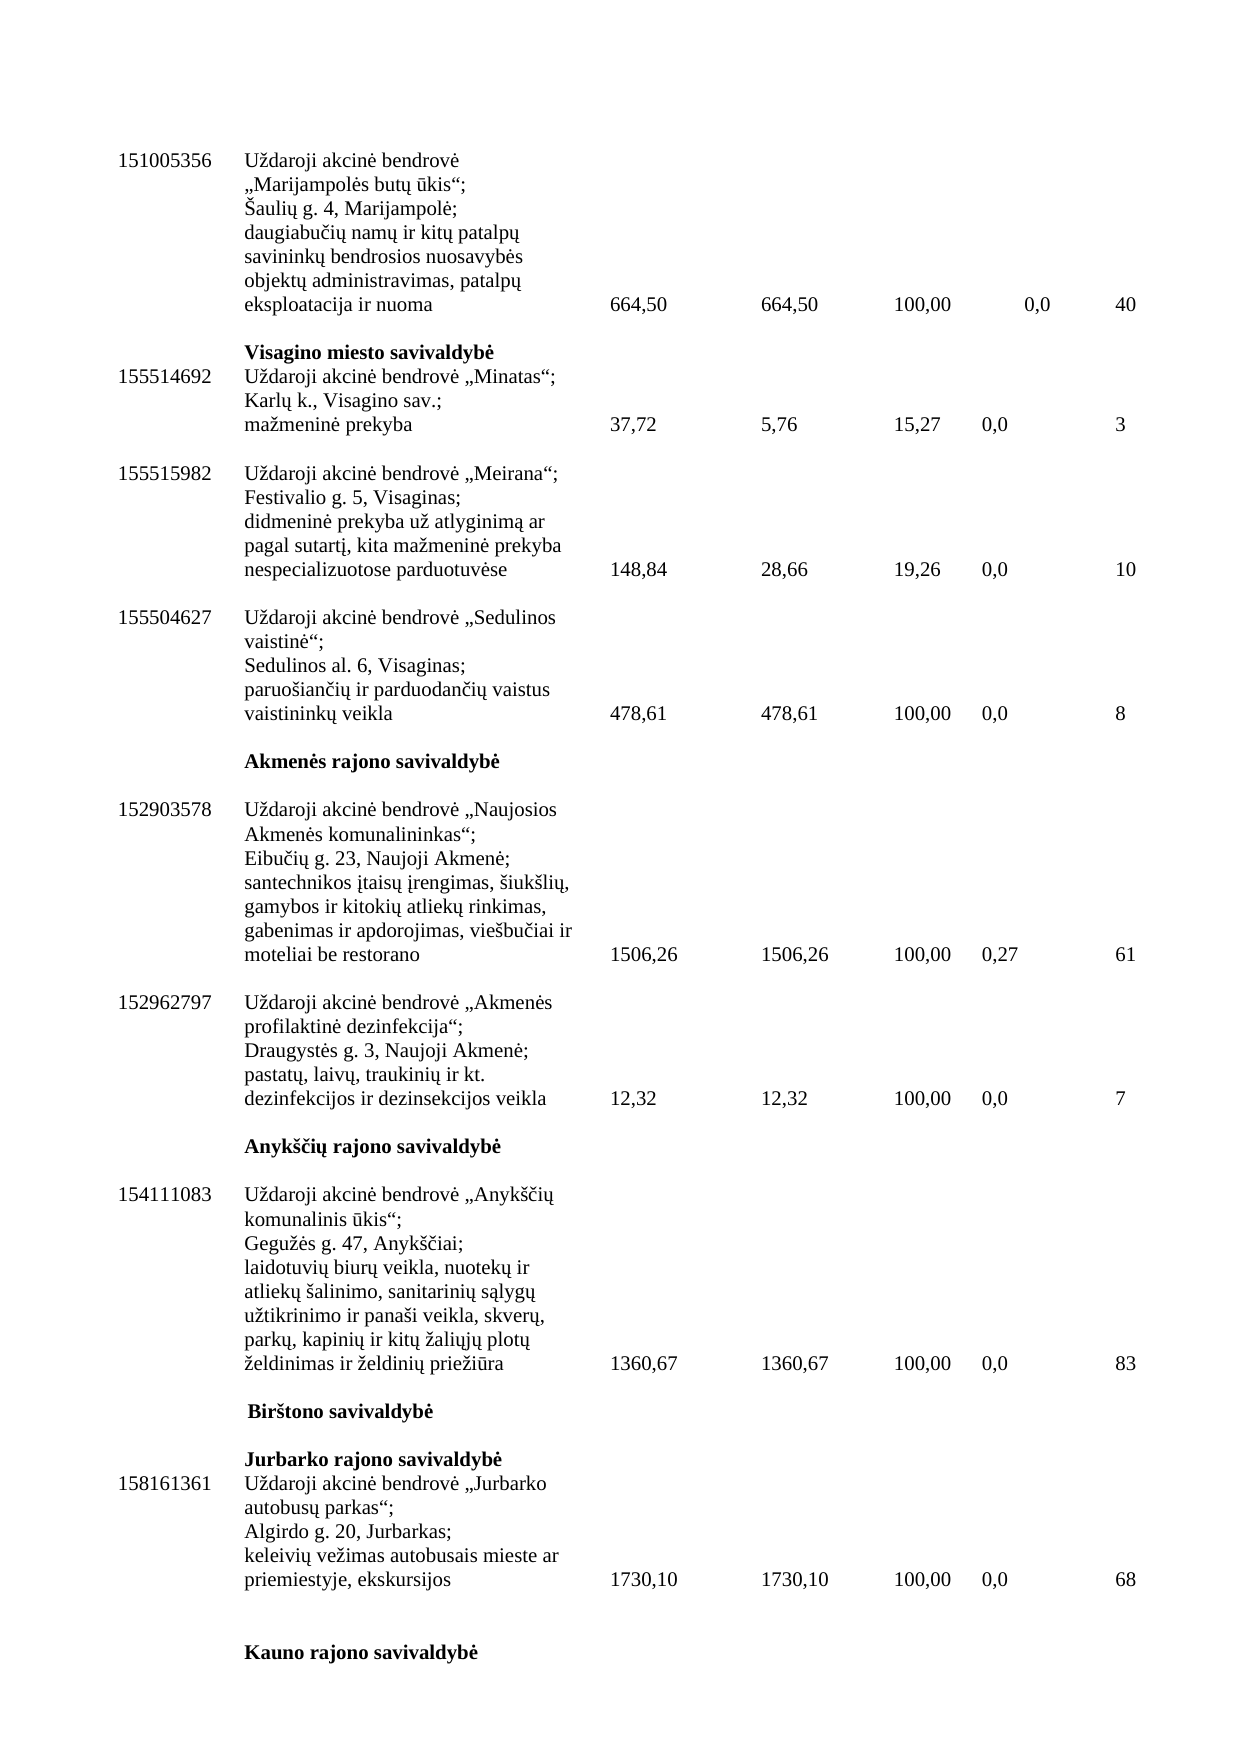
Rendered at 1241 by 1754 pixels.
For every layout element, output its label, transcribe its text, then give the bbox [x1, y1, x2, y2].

table_cell 148,84 [599, 461, 749, 581]
table_cell [101, 1616, 1198, 1639]
table_cell 37,72 [599, 364, 749, 436]
table_cell 1360,67 [750, 1183, 882, 1375]
table_cell [101, 1375, 1198, 1399]
table_cell [101, 773, 1198, 797]
table_cell 0,0 [970, 148, 1104, 316]
table_cell [101, 1447, 233, 1471]
table_cell 5,76 [750, 364, 882, 436]
table_cell Kauno rajono savivaldybė [233, 1640, 1198, 1664]
table_cell [101, 725, 1198, 749]
table_cell [101, 436, 1198, 461]
table_cell 83 [1104, 1183, 1198, 1375]
table_cell 0,27 [970, 798, 1104, 966]
table_cell 0,0 [970, 1183, 1104, 1375]
table_cell 0,0 [970, 605, 1104, 725]
table_cell Birštono savivaldybė [101, 1399, 1198, 1423]
table_cell [101, 340, 233, 364]
table_cell 7 [1104, 990, 1198, 1110]
table_cell Anykščių rajono savivaldybė [233, 1134, 1198, 1158]
table_cell 158161361 [101, 1471, 233, 1591]
table_cell 1506,26 [599, 798, 749, 966]
table_cell [101, 1640, 233, 1664]
table_cell 68 [1104, 1471, 1198, 1591]
table_cell 0,0 [970, 1471, 1104, 1591]
table_cell 1730,10 [599, 1471, 749, 1591]
table_cell 15,27 [883, 364, 970, 436]
table_cell [101, 1134, 233, 1158]
table_cell 12,32 [599, 990, 749, 1110]
table_cell Uždaroji akcinė bendrovė „Marijampolės butų ūkis“; Šaulių g. 4, Marijampolė; daugiabučių namų ir kitų patalpų savininkų bendrosios nuosavybės objektų administravimas, patalpų eksploatacija ir nuoma [233, 148, 598, 316]
table_cell 28,66 [750, 461, 882, 581]
table_cell 100,00 [883, 990, 970, 1110]
table_cell Uždaroji akcinė bendrovė „Anykščių komunalinis ūkis“; Gegužės g. 47, Anykščiai; laidotuvių biurų veikla, nuotekų ir atliekų šalinimo, sanitarinių sąlygų užtikrinimo ir panaši veikla, skverų, parkų, kapinių ir kitų žaliųjų plotų želdinimas ir želdinių priežiūra [233, 1183, 598, 1375]
table_cell [101, 749, 233, 773]
table_cell 152903578 [101, 798, 233, 966]
table_cell 1506,26 [750, 798, 882, 966]
table_cell Visagino miesto savivaldybė [233, 340, 1198, 364]
table_cell 0,0 [970, 461, 1104, 581]
table_cell 0,0 [970, 364, 1104, 436]
table_cell 1730,10 [750, 1471, 882, 1591]
table_cell Uždaroji akcinė bendrovė „Naujosios Akmenės komunalininkas“; Eibučių g. 23, Naujoji Akmenė; santechnikos įtaisų įrengimas, šiukšlių, gamybos ir kitokių atliekų rinkimas, gabenimas ir apdorojimas, viešbučiai ir moteliai be restorano [233, 798, 598, 966]
table_cell 155515982 [101, 461, 233, 581]
table_cell 8 [1104, 605, 1198, 725]
table_cell 151005356 [101, 148, 233, 316]
table_cell [101, 1423, 1198, 1447]
table_cell 61 [1104, 798, 1198, 966]
table_cell 3 [1104, 364, 1198, 436]
table_cell 100,00 [883, 1471, 970, 1591]
table_cell 478,61 [750, 605, 882, 725]
table_cell 664,50 [750, 148, 882, 316]
table_cell 12,32 [750, 990, 882, 1110]
table_cell Uždaroji akcinė bendrovė „Jurbarko autobusų parkas“; Algirdo g. 20, Jurbarkas; keleivių vežimas autobusais mieste ar priemiestyje, ekskursijos [233, 1471, 598, 1591]
table_cell 19,26 [883, 461, 970, 581]
table_cell [101, 1591, 1198, 1616]
table_cell 664,50 [599, 148, 749, 316]
table_cell 154111083 [101, 1183, 233, 1375]
table_cell 10 [1104, 461, 1198, 581]
table_cell Uždaroji akcinė bendrovė „Akmenės profilaktinė dezinfekcija“; Draugystės g. 3, Naujoji Akmenė; pastatų, laivų, traukinių ir kt. dezinfekcijos ir dezinsekcijos veikla [233, 990, 598, 1110]
table_cell 152962797 [101, 990, 233, 1110]
table_cell 478,61 [599, 605, 749, 725]
table_cell 100,00 [883, 798, 970, 966]
table_cell 155514692 [101, 364, 233, 436]
table_cell 155504627 [101, 605, 233, 725]
table_cell Jurbarko rajono savivaldybė [233, 1447, 1198, 1471]
table_cell [101, 581, 1198, 605]
table_cell Uždaroji akcinė bendrovė „Meirana“; Festivalio g. 5, Visaginas; didmeninė prekyba už atlyginimą ar pagal sutartį, kita mažmeninė prekyba nespecializuotose parduotuvėse [233, 461, 598, 581]
table_cell Uždaroji akcinė bendrovė „Sedulinos vaistinė“; Sedulinos al. 6, Visaginas; paruošiančių ir parduodančių vaistus vaistininkų veikla [233, 605, 598, 725]
table_cell 0,0 [970, 990, 1104, 1110]
table_cell 100,00 [883, 148, 970, 316]
table_cell [101, 966, 1198, 990]
table_cell [101, 1110, 1198, 1134]
table_cell [101, 1158, 1198, 1182]
table_cell 100,00 [883, 605, 970, 725]
table_cell [101, 316, 1198, 340]
table_cell 40 [1104, 148, 1198, 316]
table_cell Uždaroji akcinė bendrovė „Minatas“; Karlų k., Visagino sav.; mažmeninė prekyba [233, 364, 598, 436]
table_cell Akmenės rajono savivaldybė [233, 749, 1198, 773]
table_cell 100,00 [883, 1183, 970, 1375]
table_cell 1360,67 [599, 1183, 749, 1375]
